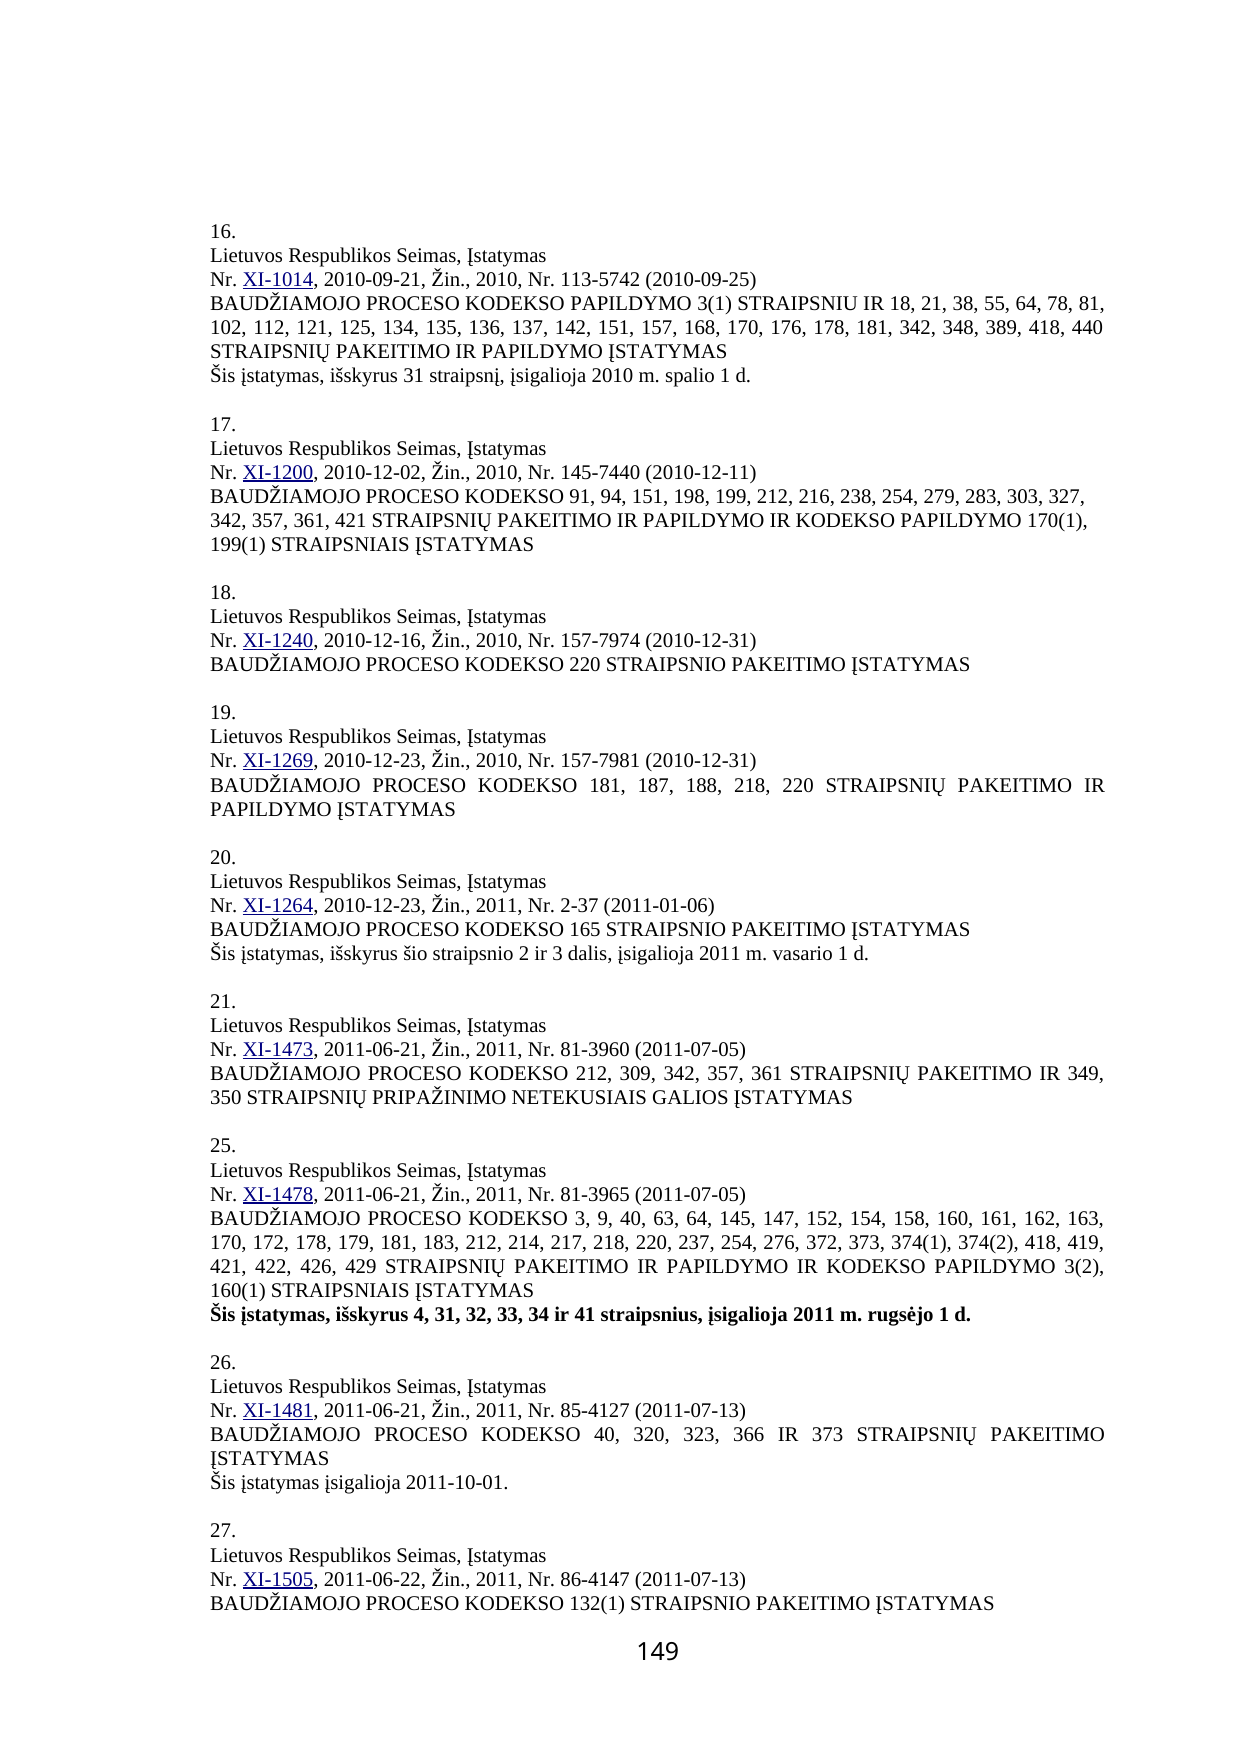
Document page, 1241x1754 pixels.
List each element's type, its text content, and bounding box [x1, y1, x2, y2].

text BAUDŽIAMOJO PROCESO KODEKSO 220 STRAIPSNIO PAKEITIMO ĮSTATYMAS [210, 652, 1106, 676]
text BAUDŽIAMOJO PROCESO KODEKSO 40, 320, 323, 366 IR 373 STRAIPSNIŲ PAKEITIMO ĮSTATYMAS [210, 1422, 1106, 1470]
text BAUDŽIAMOJO PROCESO KODEKSO 132(1) STRAIPSNIO PAKEITIMO ĮSTATYMAS [210, 1591, 1106, 1615]
text Lietuvos Respublikos Seimas, Įstatymas [210, 1013, 1106, 1037]
text BAUDŽIAMOJO PROCESO KODEKSO 165 STRAIPSNIO PAKEITIMO ĮSTATYMAS [210, 917, 1106, 941]
text Nr. XI-1269, 2010-12-23, Žin., 2010, Nr. 157-7981 (2010-12-31) [210, 748, 1106, 772]
text 18. [210, 580, 1106, 604]
text Nr. XI-1240, 2010-12-16, Žin., 2010, Nr. 157-7974 (2010-12-31) [210, 628, 1106, 652]
text 19. [210, 700, 1106, 724]
text Lietuvos Respublikos Seimas, Įstatymas [210, 724, 1106, 748]
text 21. [210, 989, 1106, 1013]
text Nr. XI-1200, 2010-12-02, Žin., 2010, Nr. 145-7440 (2010-12-11) [210, 460, 1106, 484]
text Šis įstatymas, išskyrus šio straipsnio 2 ir 3 dalis, įsigalioja 2011 m. vasario 1 d. [210, 941, 1106, 965]
text Lietuvos Respublikos Seimas, Įstatymas [210, 436, 1106, 460]
text Nr. XI-1014, 2010-09-21, Žin., 2010, Nr. 113-5742 (2010-09-25) [210, 267, 1106, 291]
text Šis įstatymas įsigalioja 2011-10-01. [210, 1470, 1106, 1494]
text Lietuvos Respublikos Seimas, Įstatymas [210, 1374, 1106, 1398]
text Lietuvos Respublikos Seimas, Įstatymas [210, 1157, 1106, 1182]
text Nr. XI-1481, 2011-06-21, Žin., 2011, Nr. 85-4127 (2011-07-13) [210, 1398, 1106, 1422]
text Šis įstatymas, išskyrus 31 straipsnį, įsigalioja 2010 m. spalio 1 d. [210, 363, 1106, 387]
text BAUDŽIAMOJO PROCESO KODEKSO 212, 309, 342, 357, 361 STRAIPSNIŲ PAKEITIMO IR 349, 350 STRAIPSNIŲ PRIPAŽINIMO NETEKUSIAIS GALIOS ĮSTATYMAS [210, 1061, 1106, 1109]
text Nr. XI-1505, 2011-06-22, Žin., 2011, Nr. 86-4147 (2011-07-13) [210, 1567, 1106, 1591]
text 16. [210, 219, 1106, 243]
text Lietuvos Respublikos Seimas, Įstatymas [210, 869, 1106, 893]
text Lietuvos Respublikos Seimas, Įstatymas [210, 243, 1106, 267]
text Nr. XI-1264, 2010-12-23, Žin., 2011, Nr. 2-37 (2011-01-06) [210, 893, 1106, 917]
text BAUDŽIAMOJO PROCESO KODEKSO PAPILDYMO 3(1) STRAIPSNIU IR 18, 21, 38, 55, 64, 78, 81, 102, 112, 121, 125, 134, 135, 136, 137, 142, 151, 157, 168, 170, 176, 178, 181, 342, 348, 389, 418, 440 STRAIPSNIŲ PAKEITIMO IR PAPILDYMO ĮSTATYMAS [210, 291, 1106, 363]
text BAUDŽIAMOJO PROCESO KODEKSO 181, 187, 188, 218, 220 STRAIPSNIŲ PAKEITIMO IR PAPILDYMO ĮSTATYMAS [210, 772, 1106, 821]
text 17. [210, 412, 1106, 436]
text 27. [210, 1518, 1106, 1542]
text Šis įstatymas, išskyrus 4, 31, 32, 33, 34 ir 41 straipsnius, įsigalioja 2011 m. rugsėjo 1 d. [210, 1302, 1106, 1326]
text BAUDŽIAMOJO PROCESO KODEKSO 3, 9, 40, 63, 64, 145, 147, 152, 154, 158, 160, 161, 162, 163, 170, 172, 178, 179, 181, 183, 212, 214, 217, 218, 220, 237, 254, 276, 372, 373, 374(1), 374(2), 418, 419, 421, 422, 426, 429 STRAIPSNIŲ PAKEITIMO IR PAPILDYMO IR KODEKSO PAPILDYMO 3(2), 160(1) STRAIPSNIAIS ĮSTATYMAS [210, 1206, 1106, 1302]
text Nr. XI-1478, 2011-06-21, Žin., 2011, Nr. 81-3965 (2011-07-05) [210, 1182, 1106, 1206]
text 26. [210, 1350, 1106, 1374]
text Lietuvos Respublikos Seimas, Įstatymas [210, 604, 1106, 628]
text Lietuvos Respublikos Seimas, Įstatymas [210, 1542, 1106, 1567]
text 25. [210, 1133, 1106, 1157]
text 20. [210, 845, 1106, 869]
text Nr. XI-1473, 2011-06-21, Žin., 2011, Nr. 81-3960 (2011-07-05) [210, 1037, 1106, 1061]
text BAUDŽIAMOJO PROCESO KODEKSO 91, 94, 151, 198, 199, 212, 216, 238, 254, 279, 283, 303, 327, 342, 357, 361, 421 STRAIPSNIŲ PAKEITIMO IR PAPILDYMO IR KODEKSO PAPILDYMO 170(1), 199(1) STRAIPSNIAIS ĮSTATYMAS [210, 484, 1106, 556]
